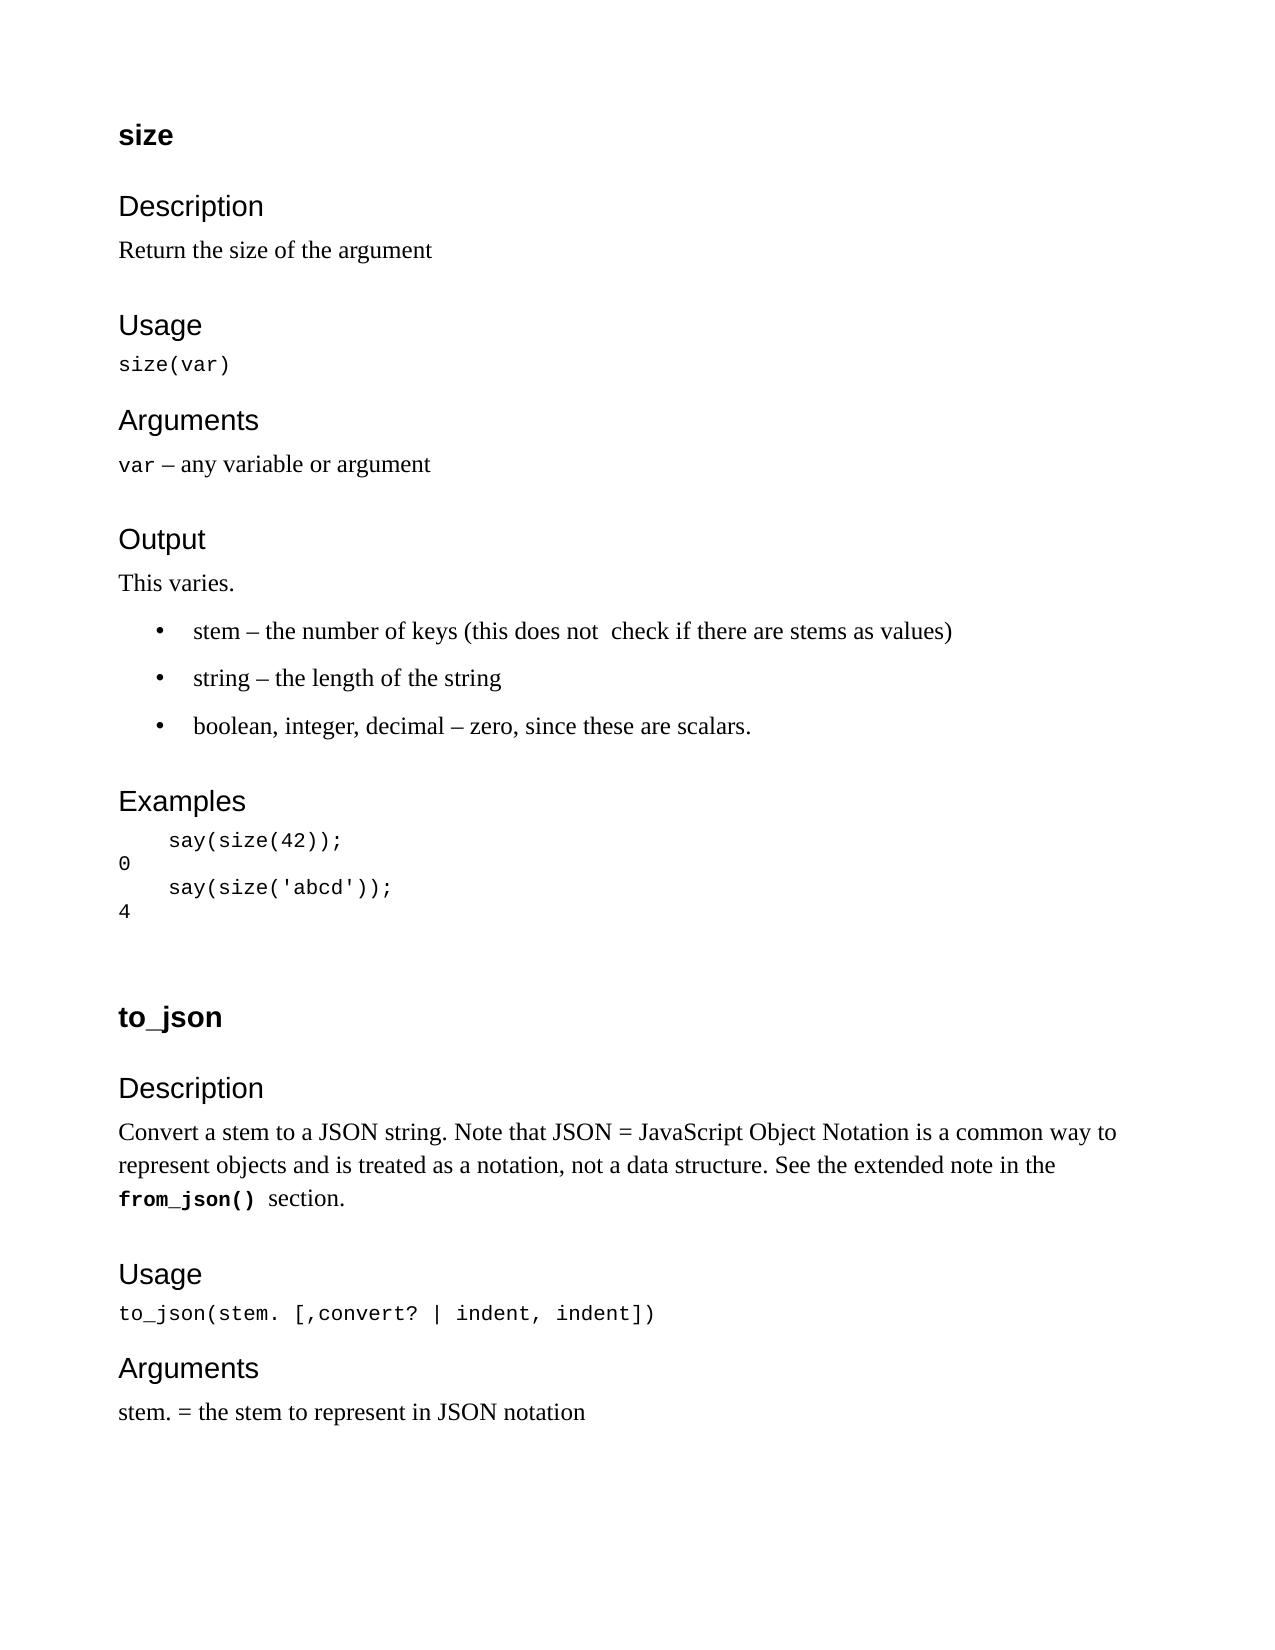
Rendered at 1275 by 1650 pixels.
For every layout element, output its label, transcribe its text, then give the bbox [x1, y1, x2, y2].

list boolean, integer, decimal – zero, since these are scalars. [156, 711, 1157, 740]
subtitle Usage [118, 308, 1157, 342]
subtitle Description [118, 189, 1157, 223]
text Return the size of the argument [118, 235, 1157, 264]
subtitle Description [118, 1071, 1157, 1104]
subtitle Arguments [118, 1351, 1157, 1385]
text Convert a stem to a JSON string. Note that JSON = JavaScript Object Notation is a common way to represent objects and is treated as a notation, not a data structure. See the extended note in the from_json() section. [118, 1117, 1157, 1213]
text 0 [118, 853, 1157, 877]
subtitle size [118, 118, 1157, 152]
subtitle Examples [118, 784, 1157, 817]
text stem. = the stem to represent in JSON notation [118, 1397, 1157, 1426]
subtitle Arguments [118, 403, 1157, 436]
text var – any variable or argument [118, 449, 1157, 478]
subtitle Usage [118, 1257, 1157, 1290]
text say(size('abcd')); [118, 877, 1157, 901]
subtitle to_json [118, 1000, 1157, 1033]
text size(var) [118, 354, 1157, 378]
text 4 [118, 901, 1157, 924]
subtitle Output [118, 522, 1157, 556]
text This varies. [118, 568, 1157, 597]
text say(size(42)); [118, 830, 1157, 853]
list string – the length of the string [156, 663, 1157, 692]
list stem – the number of keys (this does not check if there are stems as values) [156, 616, 1157, 645]
text to_json(stem. [,convert? | indent, indent]) [118, 1303, 1157, 1326]
